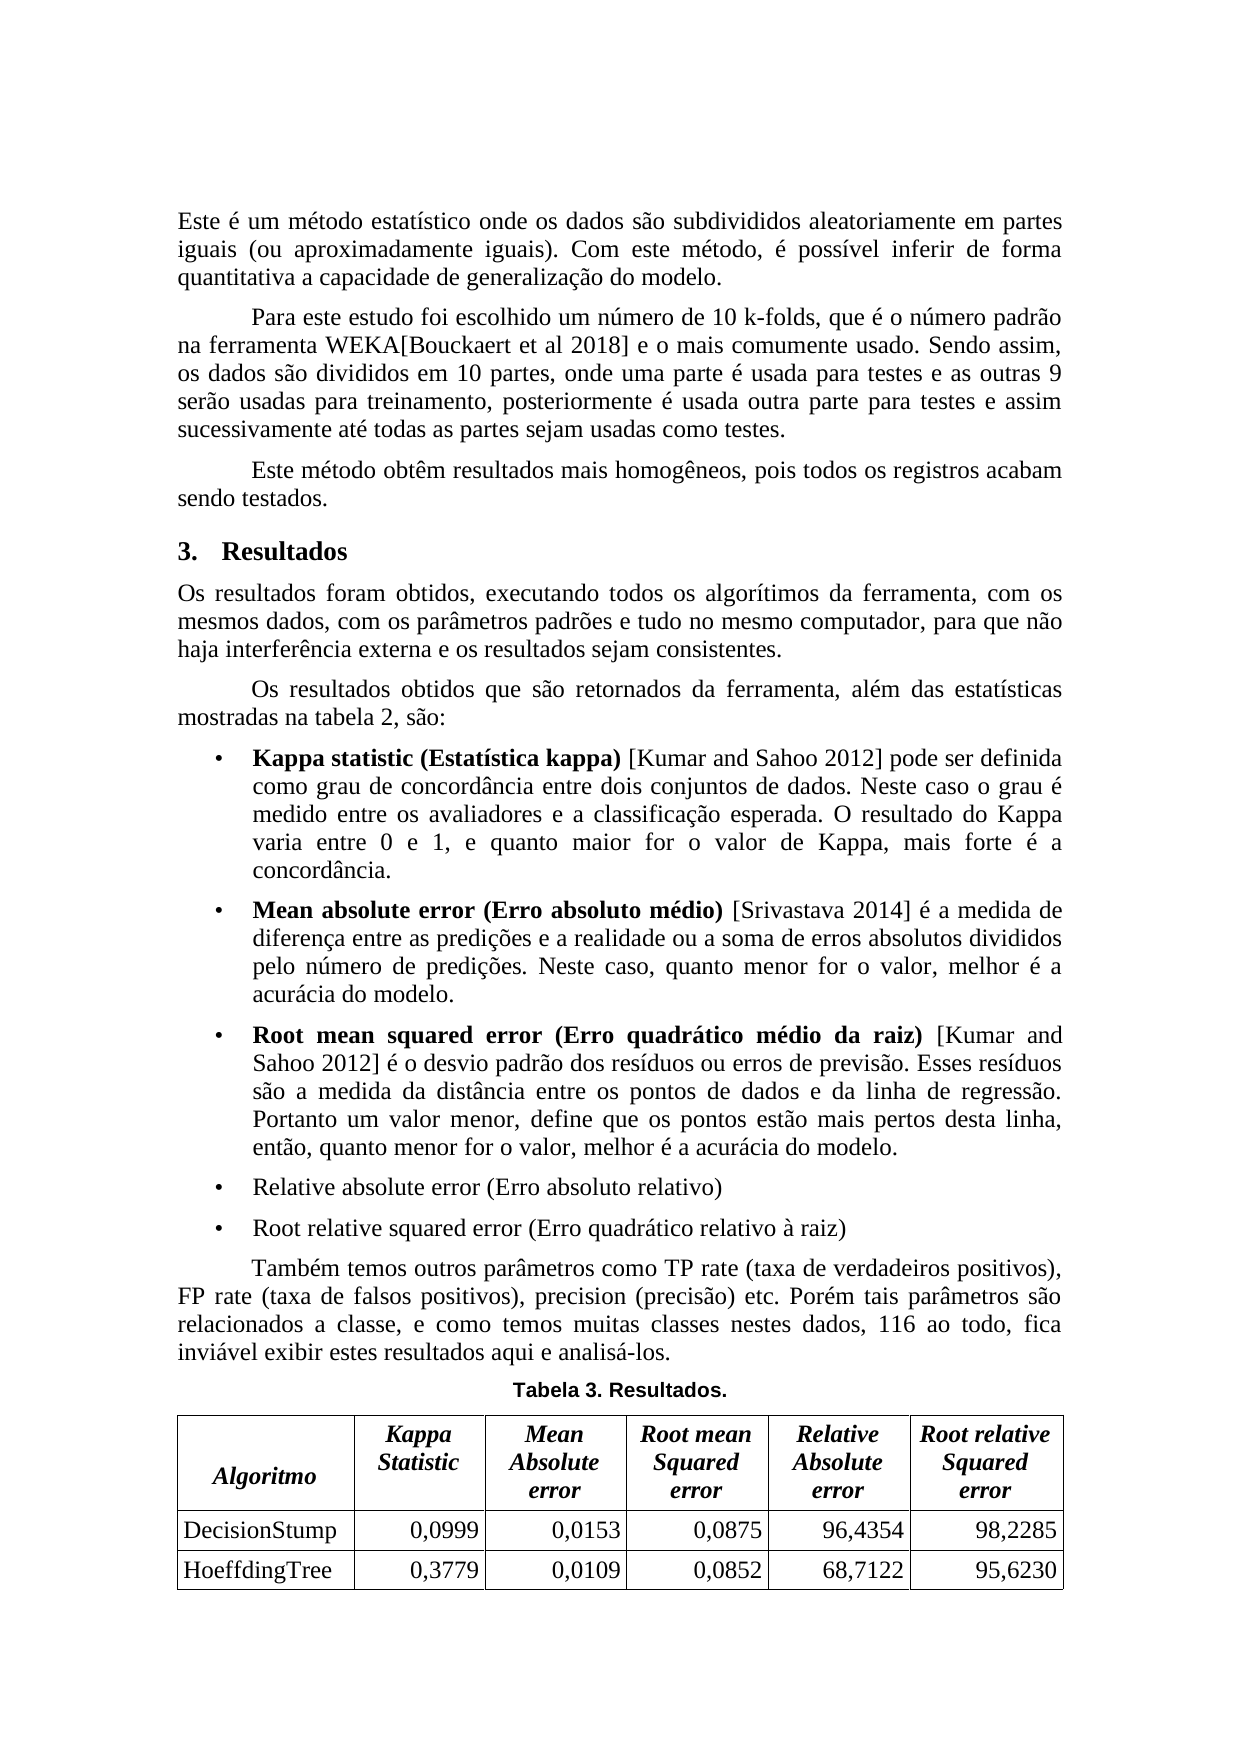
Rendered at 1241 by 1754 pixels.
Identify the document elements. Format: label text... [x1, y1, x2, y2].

list Relative absolute error (Erro absoluto relativo) [215, 1173, 1063, 1201]
table_cell 0,0852 [627, 1551, 768, 1589]
table_header Algoritmo [178, 1416, 354, 1510]
table_header Root relative Squared error [911, 1416, 1063, 1510]
table_header Relative Absolute error [769, 1416, 909, 1510]
text Tabela 3. Resultados. [224, 1378, 1016, 1402]
table_cell 0,0875 [627, 1511, 768, 1550]
text Também temos outros parâmetros como TP rate (taxa de verdadeiros positivos), FP rate (taxa de falsos positivos), precision (precisão) etc. Porém tais parâmetros são relacionados a classe, e como temos muitas classes nestes dados, 116 ao todo, fica inviável exibir estes resultados aqui e analisá-los. [177, 1254, 1063, 1366]
table_cell 98,2285 [911, 1511, 1063, 1550]
table_cell 96,4354 [769, 1511, 909, 1550]
text Os resultados foram obtidos, executando todos os algorítimos da ferramenta, com os mesmos dados, com os parâmetros padrões e tudo no mesmo computador, para que não haja interferência externa e os resultados sejam consistentes. [177, 579, 1063, 663]
table_cell HoeffdingTree [178, 1551, 354, 1589]
table_header Root mean Squared error [627, 1416, 768, 1510]
table_cell 0,3779 [355, 1551, 484, 1589]
list Kappa statistic (Estatística kappa) [Kumar and Sahoo 2012] pode ser definida como grau de concordância entre dois conjuntos de dados. Neste caso o grau é medido entre os avaliadores e a classificação esperada. O resultado do Kappa varia entre 0 e 1, e quanto maior for o valor de Kappa, mais forte é a concordância. [215, 744, 1063, 884]
table_cell 68,7122 [769, 1551, 909, 1589]
table_header Mean Absolute error [486, 1416, 626, 1510]
table_cell DecisionStump [178, 1511, 354, 1550]
table_cell 95,6230 [911, 1551, 1063, 1589]
title Resultados [177, 536, 1063, 566]
text Os resultados obtidos que são retornados da ferramenta, além das estatísticas mostradas na tabela 2, são: [177, 675, 1063, 731]
list Root relative squared error (Erro quadrático relativo à raiz) [215, 1214, 1063, 1242]
table_header Kappa Statistic [355, 1416, 484, 1510]
text Para este estudo foi escolhido um número de 10 k-folds, que é o número padrão na ferramenta WEKA[Bouckaert et al 2018] e o mais comumente usado. Sendo assim, os dados são divididos em 10 partes, onde uma parte é usada para testes e as outras 9 serão usadas para treinamento, posteriormente é usada outra parte para testes e assim sucessivamente até todas as partes sejam usadas como testes. [177, 303, 1063, 443]
text Este método obtêm resultados mais homogêneos, pois todos os registros acabam sendo testados. [177, 456, 1063, 512]
table_cell 0,0153 [486, 1511, 626, 1550]
table_cell 0,0999 [355, 1511, 484, 1550]
list Root mean squared error (Erro quadrático médio da raiz) [Kumar and Sahoo 2012] é o desvio padrão dos resíduos ou erros de previsão. Esses resíduos são a medida da distância entre os pontos de dados e da linha de regressão. Portanto um valor menor, define que os pontos estão mais pertos desta linha, então, quanto menor for o valor, melhor é a acurácia do modelo. [215, 1021, 1063, 1161]
text Este é um método estatístico onde os dados são subdivididos aleatoriamente em partes iguais (ou aproximadamente iguais). Com este método, é possível inferir de forma quantitativa a capacidade de generalização do modelo. [177, 207, 1063, 291]
table_cell 0,0109 [486, 1551, 626, 1589]
list Mean absolute error (Erro absoluto médio) [Srivastava 2014] é a medida de diferença entre as predições e a realidade ou a soma de erros absolutos divididos pelo número de predições. Neste caso, quanto menor for o valor, melhor é a acurácia do modelo. [215, 896, 1063, 1008]
